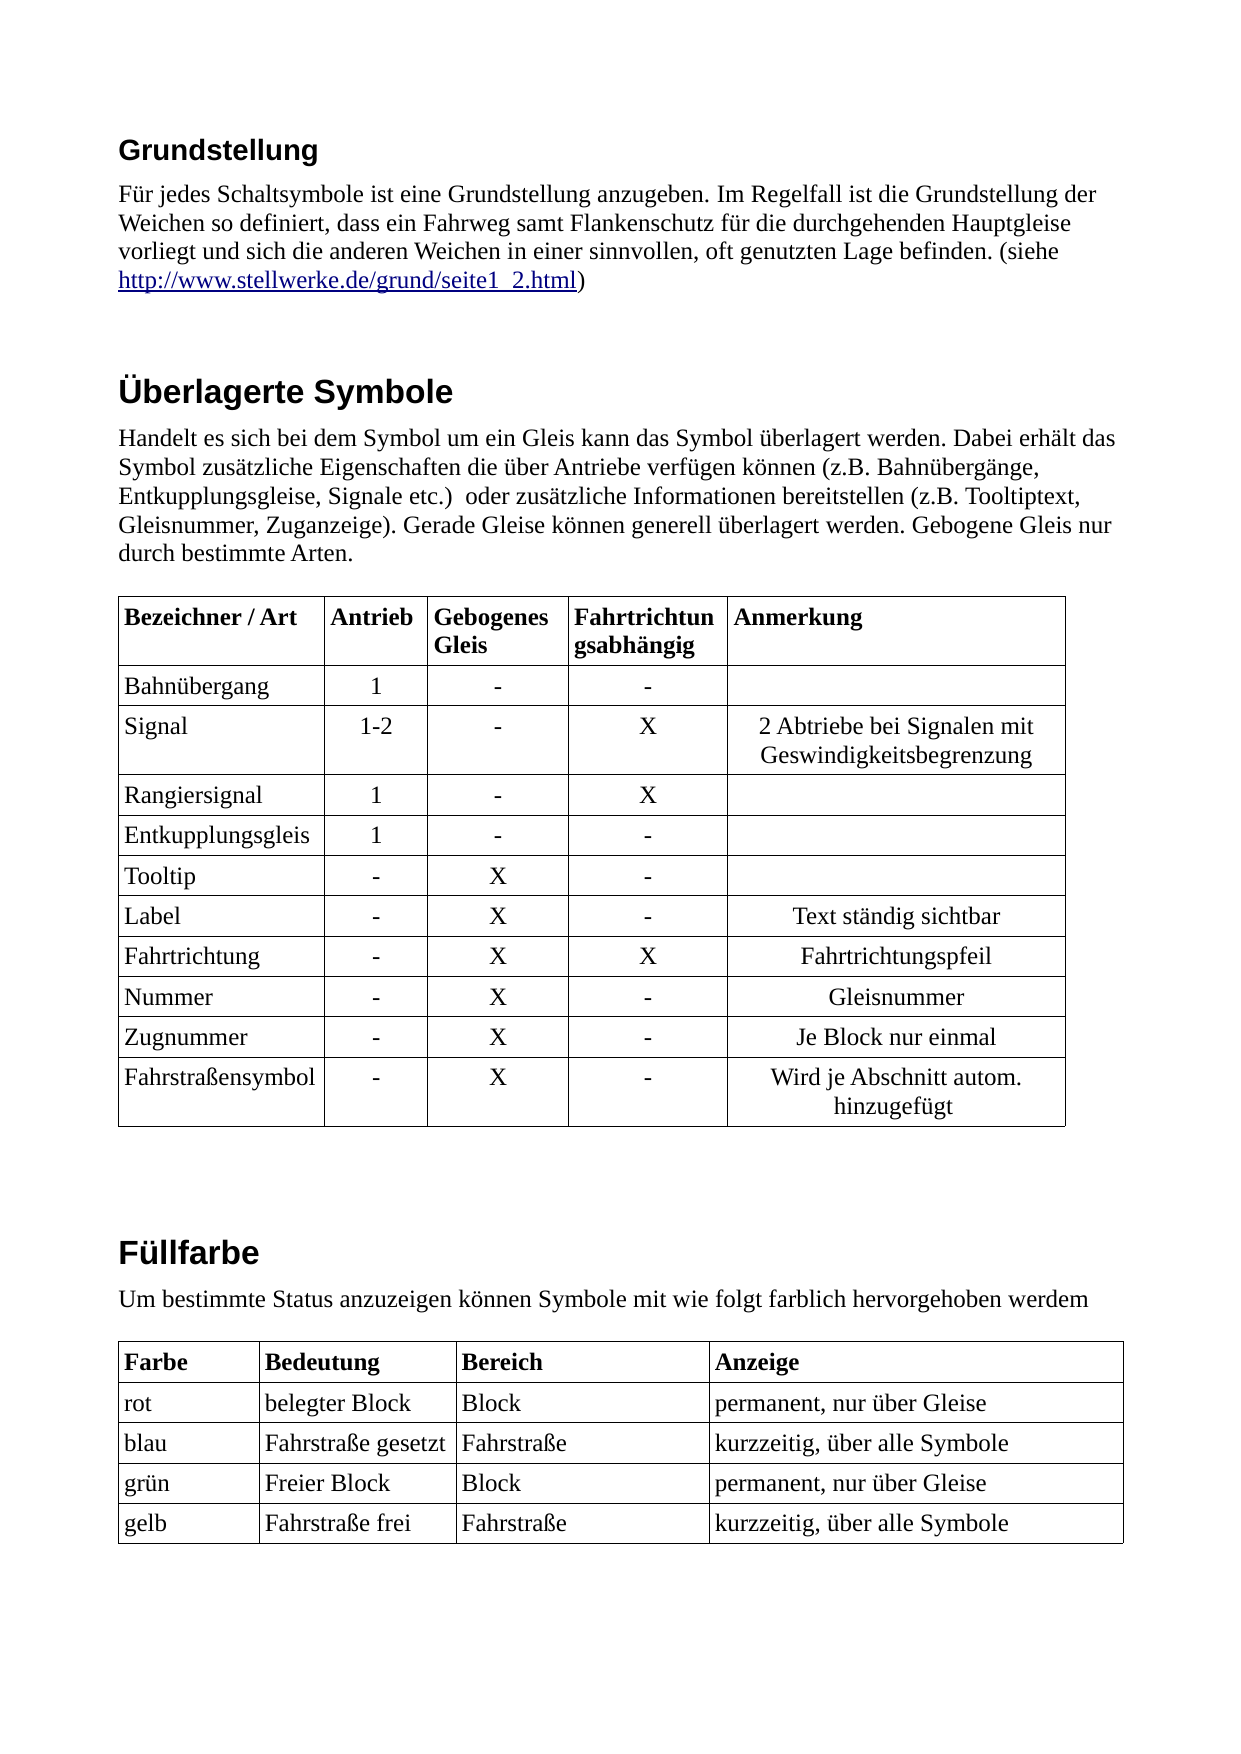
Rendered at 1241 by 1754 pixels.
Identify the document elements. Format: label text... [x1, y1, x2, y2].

table_cell rot [119, 1383, 259, 1422]
table_cell X [569, 937, 727, 976]
table_cell permanent, nur über Gleise [710, 1464, 1123, 1503]
table_cell - [428, 775, 568, 815]
table_cell Fahrtrichtung [119, 937, 324, 976]
table_cell Gleisnummer [728, 977, 1065, 1016]
table_cell blau [119, 1423, 259, 1462]
text Für jedes Schaltsymbole ist eine Grundstellung anzugeben. Im Regelfall ist die Grundstellung der Weichen so definiert, dass ein Fahrweg samt Flankenschutz für die durchgehenden Hauptgleise vorliegt und sich die anderen Weichen in einer sinnvollen, oft genutzten Lage befinden. (siehe http://www.stellwerke.de/grund/seite1_2.html) [118, 179, 1122, 294]
table_header Farbe [119, 1342, 259, 1382]
table_cell Fahrstraße [457, 1423, 709, 1462]
table_cell belegter Block [260, 1383, 456, 1422]
table_cell Block [457, 1383, 709, 1422]
table_cell Fahrstraße frei [260, 1504, 456, 1543]
table_cell X [428, 1058, 568, 1126]
table_header Bedeutung [260, 1342, 456, 1382]
table_cell - [325, 977, 427, 1016]
text Um bestimmte Status anzuzeigen können Symbole mit wie folgt farblich hervorgehoben werdem [118, 1284, 1122, 1313]
table_header Anzeige [710, 1342, 1123, 1382]
table_cell [728, 816, 1065, 855]
table_cell - [569, 1017, 727, 1057]
table_cell X [428, 937, 568, 976]
table_cell Block [457, 1464, 709, 1503]
table_cell - [569, 856, 727, 895]
table_cell 1 [325, 816, 427, 855]
table_cell Nummer [119, 977, 324, 1016]
table_cell [728, 666, 1065, 705]
table_cell Text ständig sichtbar [728, 896, 1065, 936]
table_cell - [569, 977, 727, 1016]
table_cell Freier Block [260, 1464, 456, 1503]
table_cell - [569, 896, 727, 936]
table_cell - [428, 816, 568, 855]
table_cell kurzzeitig, über alle Symbole [710, 1423, 1123, 1462]
table_cell - [569, 816, 727, 855]
table_cell X [428, 896, 568, 936]
table_cell Je Block nur einmal [728, 1017, 1065, 1057]
table_cell - [428, 706, 568, 774]
subtitle Füllfarbe [118, 1233, 1122, 1271]
text Handelt es sich bei dem Symbol um ein Gleis kann das Symbol überlagert werden. Dabei erhält das Symbol zusätzliche Eigenschaften die über Antriebe verfügen können (z.B. Bahnübergänge, Entkupplungsgleise, Signale etc.) oder zusätzliche Informationen bereitstellen (z.B. Tooltiptext, Gleisnummer, Zuganzeige). Gerade Gleise können generell überlagert werden. Gebogene Gleis nur durch bestimmte Arten. [118, 423, 1122, 567]
table_cell Fahrstraßensymbol [119, 1058, 324, 1126]
table_cell [728, 775, 1065, 815]
table_header Antrieb [325, 597, 427, 665]
table_cell Fahrstraße [457, 1504, 709, 1543]
table_cell 1 [325, 775, 427, 815]
table_cell Tooltip [119, 856, 324, 895]
table_cell 1 [325, 666, 427, 705]
table_cell gelb [119, 1504, 259, 1543]
table_cell Bahnübergang [119, 666, 324, 705]
table_cell X [569, 706, 727, 774]
table_header Anmerkung [728, 597, 1065, 665]
table_cell 2 Abtriebe bei Signalen mit Geswindigkeitsbegrenzung [728, 706, 1065, 774]
subtitle Grundstellung [118, 133, 1122, 166]
table_header Gebogenes Gleis [428, 597, 568, 665]
table_cell Label [119, 896, 324, 936]
table_cell - [325, 896, 427, 936]
subtitle Überlagerte Symbole [118, 372, 1122, 411]
table_cell - [428, 666, 568, 705]
table_cell - [325, 1058, 427, 1126]
table_cell 1-2 [325, 706, 427, 774]
table_cell [728, 856, 1065, 895]
table_cell X [428, 977, 568, 1016]
table_cell Wird je Abschnitt autom. hinzugefügt [728, 1058, 1065, 1126]
table_header Bezeichner / Art [119, 597, 324, 665]
table_cell Rangiersignal [119, 775, 324, 815]
table_cell Fahrtrichtungspfeil [728, 937, 1065, 976]
table_cell - [569, 1058, 727, 1126]
table_cell kurzzeitig, über alle Symbole [710, 1504, 1123, 1543]
table_cell Fahrstraße gesetzt [260, 1423, 456, 1462]
table_cell permanent, nur über Gleise [710, 1383, 1123, 1422]
table_header Bereich [457, 1342, 709, 1382]
table_cell - [325, 856, 427, 895]
table_cell Zugnummer [119, 1017, 324, 1057]
table_cell - [325, 1017, 427, 1057]
table_cell - [325, 937, 427, 976]
table_cell X [428, 1017, 568, 1057]
table_cell Signal [119, 706, 324, 774]
table_cell grün [119, 1464, 259, 1503]
table_cell X [428, 856, 568, 895]
table_cell - [569, 666, 727, 705]
table_cell X [569, 775, 727, 815]
table_header Fahrtrichtungsabhängig [569, 597, 727, 665]
table_cell Entkupplungsgleis [119, 816, 324, 855]
